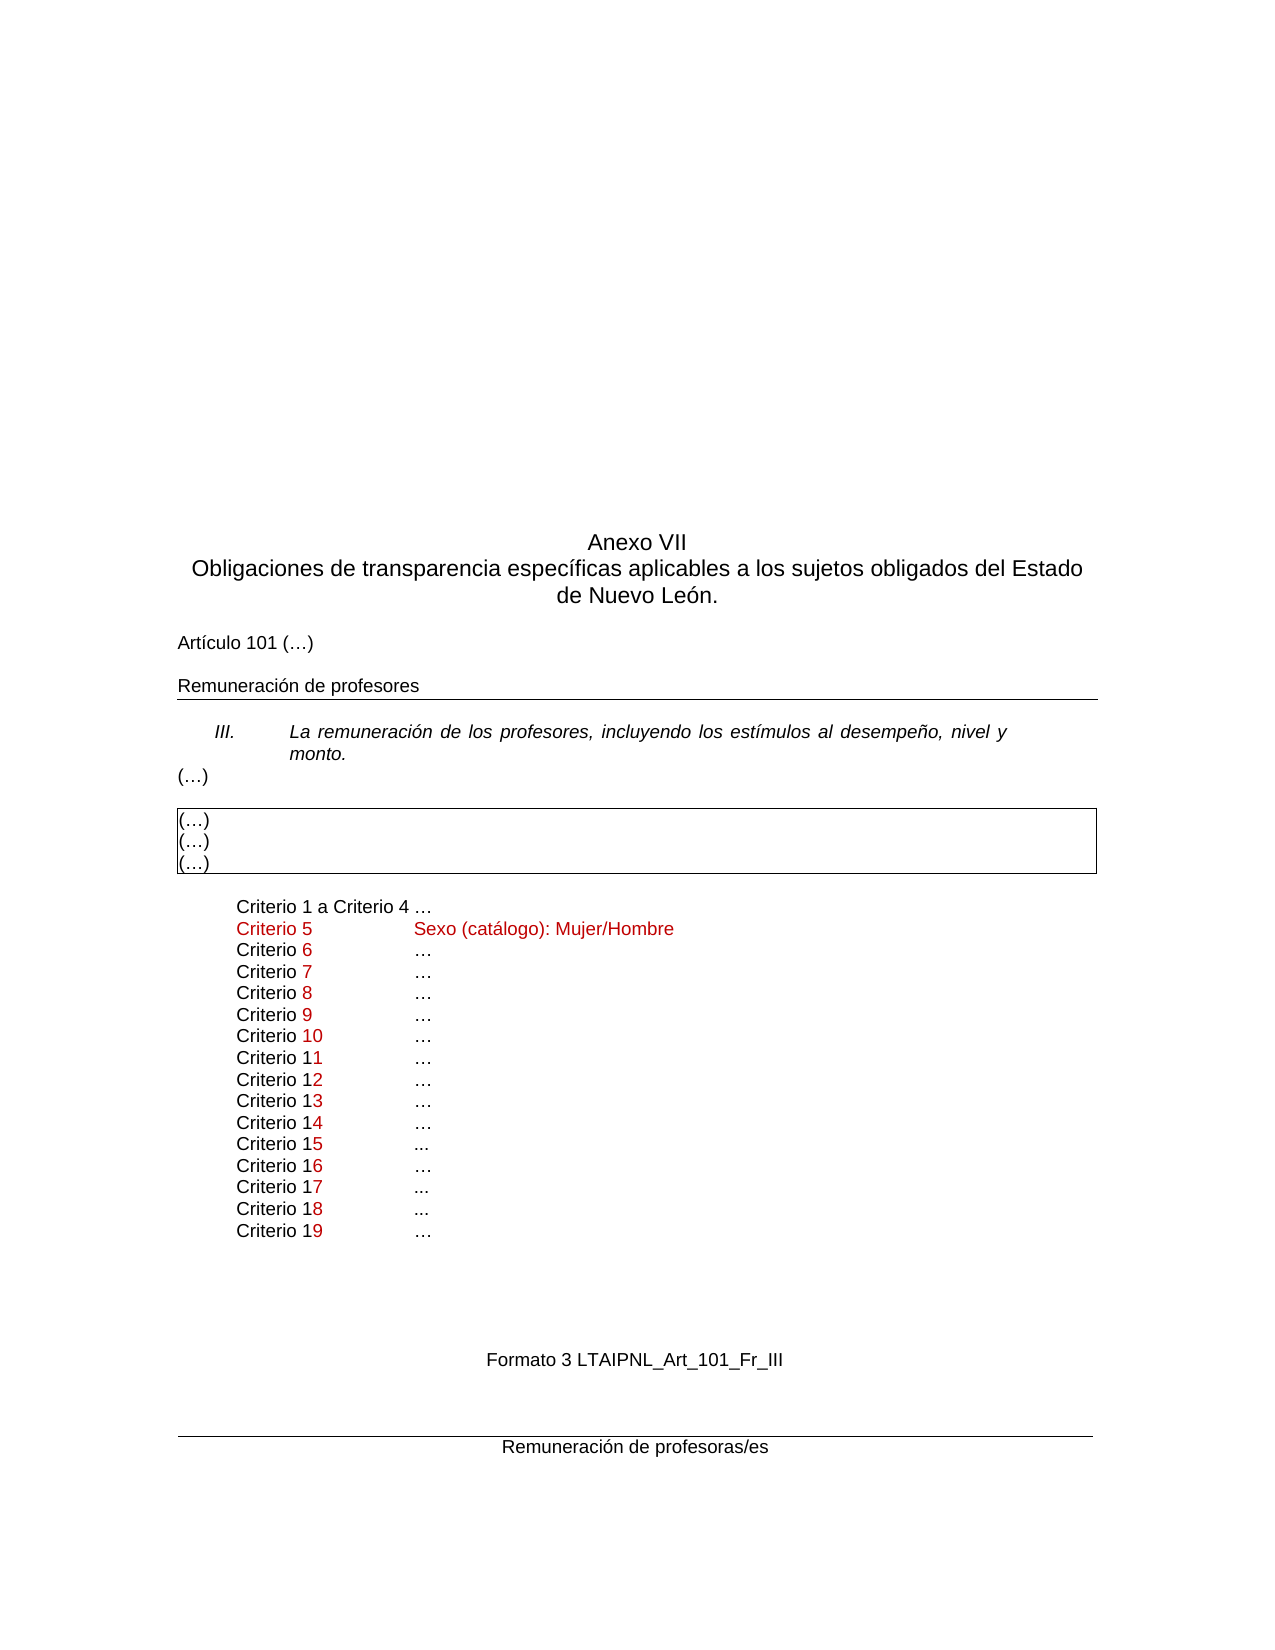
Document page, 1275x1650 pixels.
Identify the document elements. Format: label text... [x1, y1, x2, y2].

text III. La remuneración de los profesores, incluyendo los estímulos al desempeño, nivel y monto. [214, 721, 1009, 764]
text Criterio 10 … [236, 1025, 1004, 1047]
text (…) [178, 809, 1096, 829]
text Criterio 1 a Criterio 4 … [236, 896, 1004, 917]
text Criterio 12 … [236, 1068, 1004, 1090]
text Criterio 17 ... [236, 1176, 1004, 1198]
text Criterio 11 … [236, 1047, 1004, 1068]
text Anexo VII [177, 529, 1097, 555]
text Criterio 7 … [236, 961, 1004, 982]
text Criterio 15 ... [236, 1133, 1004, 1155]
text (…) [177, 764, 1097, 786]
text Criterio 14 … [236, 1112, 1004, 1133]
text Criterio 13 … [236, 1090, 1004, 1112]
text Artículo 101 (…) [177, 632, 1097, 653]
text Criterio 6 … [236, 939, 1004, 961]
text Criterio 5 Sexo (catálogo): Mujer/Hombre [236, 917, 1004, 939]
text (…) [178, 829, 1096, 851]
text Criterio 8 … [236, 982, 1004, 1004]
text Criterio 16 … [236, 1155, 1004, 1176]
text Remuneración de profesores [177, 675, 1098, 699]
text Obligaciones de transparencia específicas aplicables a los sujetos obligados del Estado de Nuevo León. [177, 555, 1097, 608]
text Criterio 9 … [236, 1004, 1004, 1025]
text Criterio 18 ... [236, 1198, 1004, 1219]
text Criterio 19 … [236, 1219, 1004, 1241]
text Formato 3 LTAIPNL_Art_101_Fr_III [178, 1285, 1092, 1435]
text Remuneración de profesoras/es [177, 1436, 1093, 1458]
text (…) [178, 851, 1096, 873]
